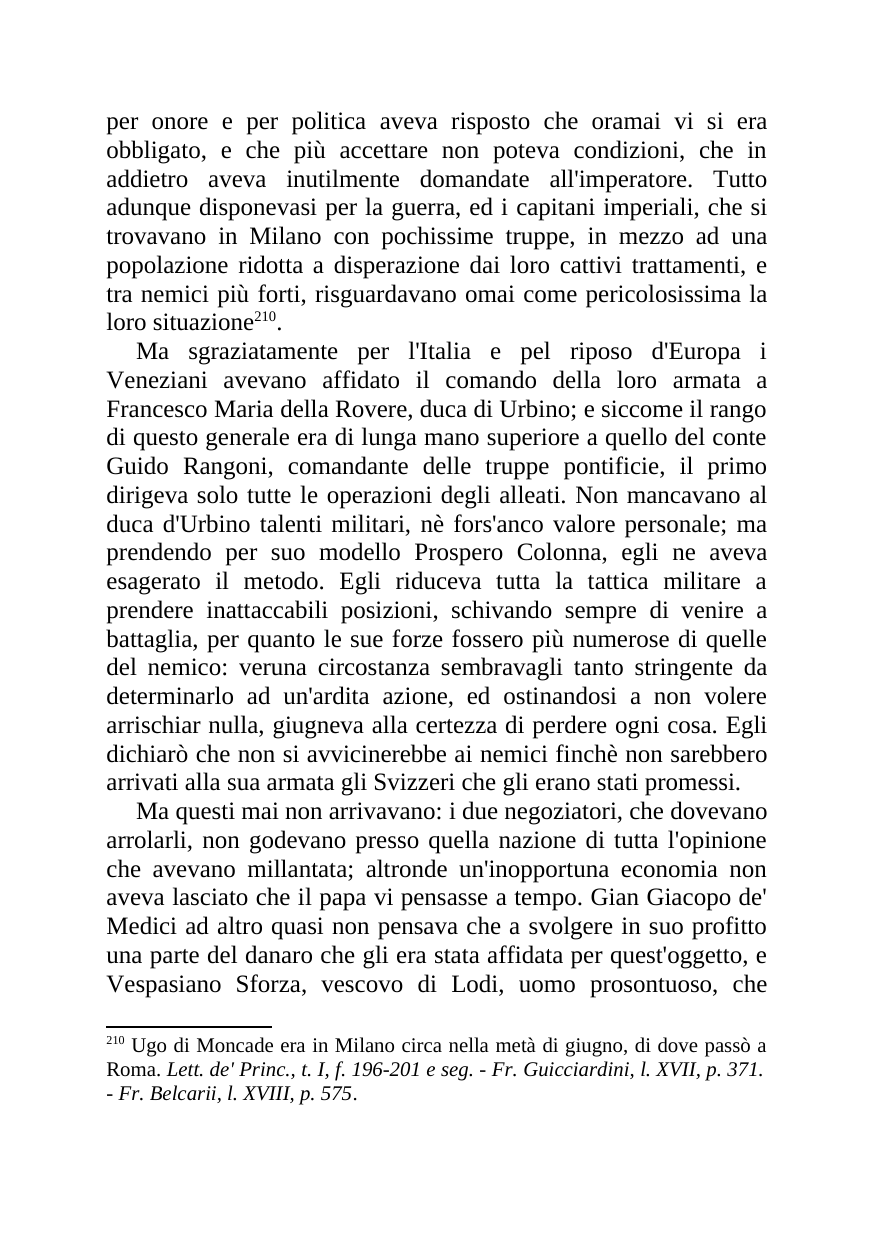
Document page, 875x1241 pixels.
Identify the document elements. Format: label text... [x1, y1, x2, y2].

text Ugo di Moncade era in Milano circa nella metà di giugno, di dove passò a Roma. Lett. de' Princ., t. I, f. 196-201 e seg. - Fr. Guicciardini, l. XVII, p. 371. - Fr. Belcarii, l. XVIII, p. 575. [106, 1033, 768, 1105]
text Ma sgraziatamente per l'Italia e pel riposo d'Europa i Veneziani avevano affidato il comando della loro armata a Francesco Maria della Rovere, duca di Urbino; e siccome il rango di questo generale era di lunga mano superiore a quello del conte Guido Rangoni, comandante delle truppe pontificie, il primo dirigeva solo tutte le operazioni degli alleati. Non mancavano al duca d'Urbino talenti militari, nè fors'anco valore personale; ma prendendo per suo modello Prospero Colonna, egli ne aveva esagerato il metodo. Egli riduceva tutta la tattica militare a prendere inattaccabili posizioni, schivando sempre di venire a battaglia, per quanto le sue forze fossero più numerose di quelle del nemico: veruna circostanza sembravagli tanto stringente da determinarlo ad un'ardita azione, ed ostinandosi a non volere arrischiar nulla, giugneva alla certezza di perdere ogni cosa. Egli dichiarò che non si avvicinerebbe ai nemici finchè non sarebbero arrivati alla sua armata gli Svizzeri che gli erano stati promessi. [106, 336, 768, 796]
text per onore e per politica aveva risposto che oramai vi si era obbligato, e che più accettare non poteva condizioni, che in addietro aveva inutilmente domandate all'imperatore. Tutto adunque disponevasi per la guerra, ed i capitani imperiali, che si trovavano in Milano con pochissime truppe, in mezzo ad una popolazione ridotta a disperazione dai loro cattivi trattamenti, e tra nemici più forti, risguardavano omai come pericolosissima la loro situazione. [106, 106, 768, 336]
text Ma questi mai non arrivavano: i due negoziatori, che dovevano arrolarli, non godevano presso quella nazione di tutta l'opinione che avevano millantata; altronde un'inopportuna economia non aveva lasciato che il papa vi pensasse a tempo. Gian Giacopo de' Medici ad altro quasi non pensava che a svolgere in suo profitto una parte del danaro che gli era stata affidata per quest'oggetto, e Vespasiano Sforza, vescovo di Lodi, uomo prosontuoso, che [106, 796, 768, 997]
